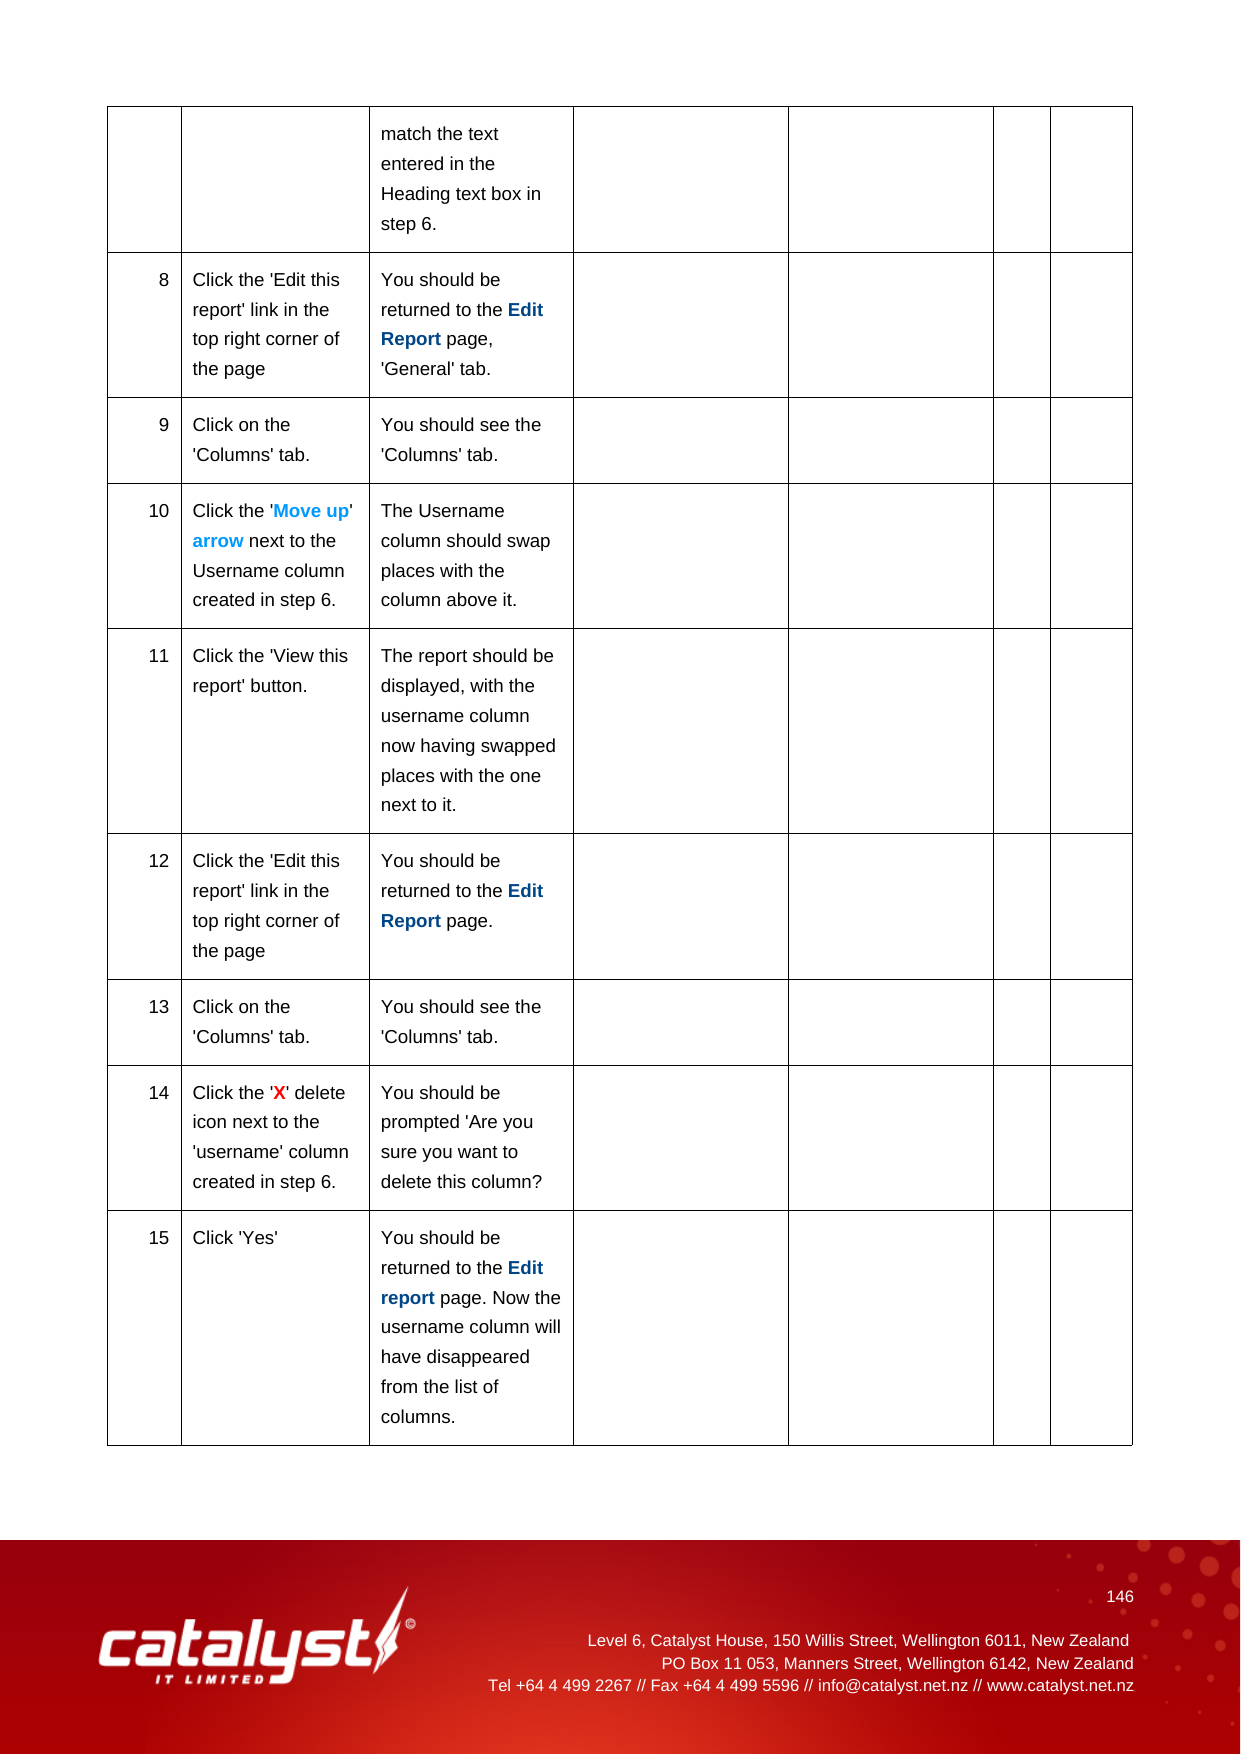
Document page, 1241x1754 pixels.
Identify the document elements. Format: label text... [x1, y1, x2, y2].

table_cell 10 [108, 484, 181, 628]
table_cell The report should be displayed, with the username column now having swapped places with the one next to it. [370, 629, 573, 833]
table_cell You should be prompted 'Are you sure you want to delete this column? [370, 1066, 573, 1210]
table_cell Click the 'Edit this report' link in the top right corner of the page [182, 253, 369, 397]
table_cell [108, 107, 181, 252]
table_cell Click on the 'Columns' tab. [182, 980, 369, 1064]
table_cell Click the 'Edit this report' link in the top right corner of the page [182, 834, 369, 979]
table_cell [574, 253, 788, 397]
table_cell [1051, 107, 1132, 252]
table_cell [1051, 980, 1132, 1064]
table_cell [994, 398, 1050, 483]
table_cell The Username column should swap places with the column above it. [370, 484, 573, 628]
table_cell Click the 'View this report' button. [182, 629, 369, 833]
table_cell 8 [108, 253, 181, 397]
table_cell [574, 1211, 788, 1445]
table_cell 9 [108, 398, 181, 483]
table_cell 13 [108, 980, 181, 1064]
table_cell [789, 398, 993, 483]
table_cell [1051, 629, 1132, 833]
table_cell [574, 980, 788, 1064]
table_cell You should see the 'Columns' tab. [370, 980, 573, 1064]
table_cell [574, 484, 788, 628]
table_cell [574, 107, 788, 252]
table_cell [789, 484, 993, 628]
table_cell [789, 107, 993, 252]
table_cell You should be returned to the Edit Report page. [370, 834, 573, 979]
table_cell [1051, 253, 1132, 397]
table_cell [574, 1066, 788, 1210]
table_cell [182, 107, 369, 252]
table_cell [1051, 1066, 1132, 1210]
table_cell [994, 834, 1050, 979]
table_cell Click on the 'Columns' tab. [182, 398, 369, 483]
table_cell [1051, 484, 1132, 628]
table_cell [994, 484, 1050, 628]
table_cell [1051, 1211, 1132, 1445]
table_cell [574, 398, 788, 483]
table_cell [789, 1211, 993, 1445]
table_cell [789, 834, 993, 979]
table_cell [789, 1066, 993, 1210]
table_cell [994, 1211, 1050, 1445]
table_cell [994, 629, 1050, 833]
table_cell Click 'Yes' [182, 1211, 369, 1445]
table_cell [789, 629, 993, 833]
table_cell [574, 629, 788, 833]
picture [0, 1540, 1241, 1754]
table_cell Click the 'X' delete icon next to the 'username' column created in step 6. [182, 1066, 369, 1210]
table_cell [1051, 398, 1132, 483]
table_cell 15 [108, 1211, 181, 1445]
table_cell You should be returned to the Edit Report page, 'General' tab. [370, 253, 573, 397]
table_cell Click the 'Move up' arrow next to the Username column created in step 6. [182, 484, 369, 628]
table_cell You should be returned to the Edit report page. Now the username column will have disappeared from the list of columns. [370, 1211, 573, 1445]
table_cell [1051, 834, 1132, 979]
table_cell You should see the 'Columns' tab. [370, 398, 573, 483]
table_cell [994, 980, 1050, 1064]
table_cell [994, 253, 1050, 397]
table_cell [789, 253, 993, 397]
table_cell 11 [108, 629, 181, 833]
table_cell [574, 834, 788, 979]
table_cell [789, 980, 993, 1064]
table_cell 14 [108, 1066, 181, 1210]
table_cell match the text entered in the Heading text box in step 6. [370, 107, 573, 252]
table_cell 12 [108, 834, 181, 979]
table_cell [994, 1066, 1050, 1210]
table_cell [994, 107, 1050, 252]
